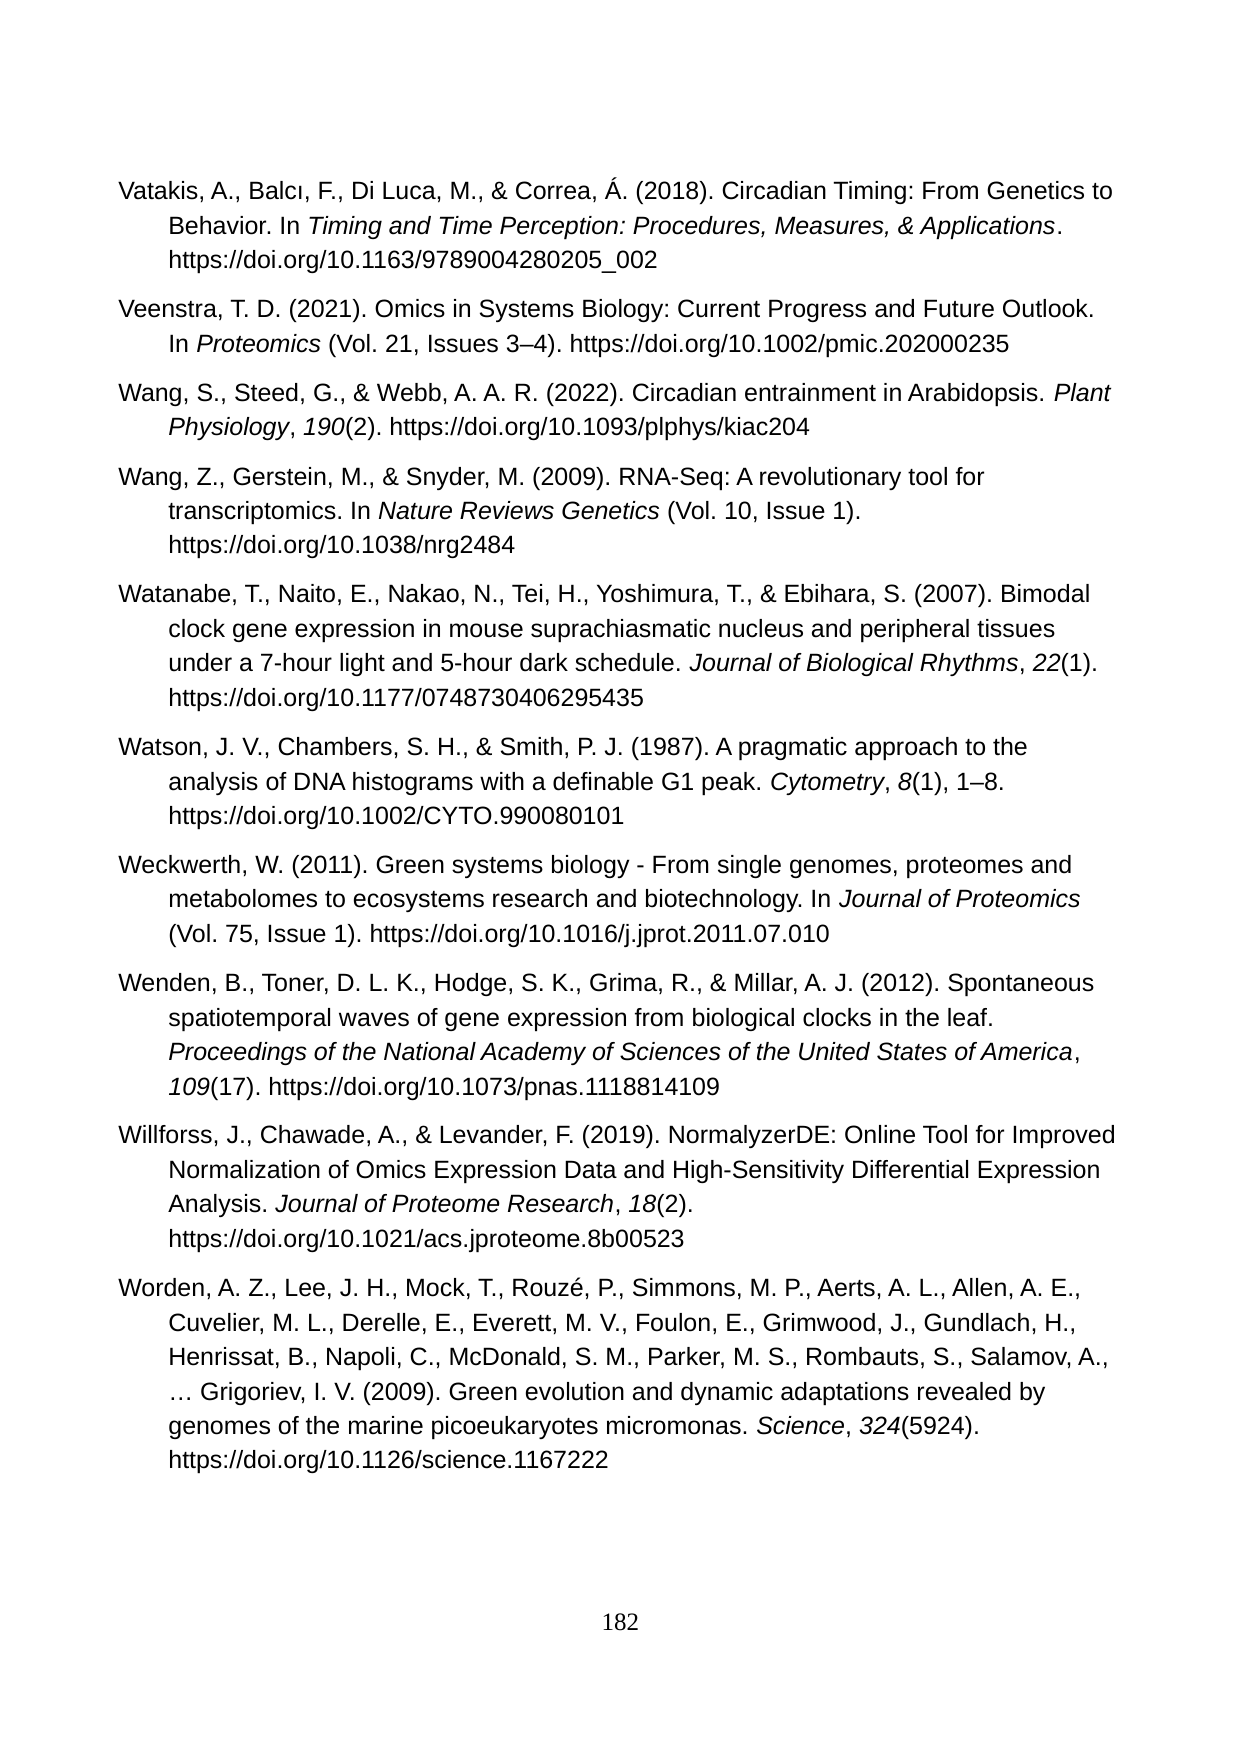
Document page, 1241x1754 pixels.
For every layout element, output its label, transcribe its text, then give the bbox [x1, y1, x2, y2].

text Willforss, J., Chawade, A., & Levander, F. (2019). NormalyzerDE: Online Tool for Improved Normalization of Omics Expression Data and High-Sensitivity Differential Expression Analysis. Journal of Proteome Research, 18(2). https://doi.org/10.1021/acs.jproteome.8b00523 [118, 1121, 1122, 1253]
text Wang, S., Steed, G., & Webb, A. A. R. (2022). Circadian entrainment in Arabidopsis. Plant Physiology, 190(2). https://doi.org/10.1093/plphys/kiac204 [118, 378, 1122, 441]
text Worden, A. Z., Lee, J. H., Mock, T., Rouzé, P., Simmons, M. P., Aerts, A. L., Allen, A. E., Cuvelier, M. L., Derelle, E., Everett, M. V., Foulon, E., Grimwood, J., Gundlach, H., Henrissat, B., Napoli, C., McDonald, S. M., Parker, M. S., Rombauts, S., Salamov, A., … Grigoriev, I. V. (2009). Green evolution and dynamic adaptations revealed by genomes of the marine picoeukaryotes micromonas. Science, 324(5924). https://doi.org/10.1126/science.1167222 [118, 1273, 1122, 1474]
text Watanabe, T., Naito, E., Nakao, N., Tei, H., Yoshimura, T., & Ebihara, S. (2007). Bimodal clock gene expression in mouse suprachiasmatic nucleus and peripheral tissues under a 7-hour light and 5-hour dark schedule. Journal of Biological Rhythms, 22(1). https://doi.org/10.1177/0748730406295435 [118, 579, 1122, 712]
text Vatakis, A., Balcı, F., Di Luca, M., & Correa, Á. (2018). Circadian Timing: From Genetics to Behavior. In Timing and Time Perception: Procedures, Measures, & Applications. https://doi.org/10.1163/9789004280205_002 [118, 176, 1122, 274]
text Watson, J. V., Chambers, S. H., & Smith, P. J. (1987). A pragmatic approach to the analysis of DNA histograms with a definable G1 peak. Cytometry, 8(1), 1–8. https://doi.org/10.1002/CYTO.990080101 [118, 732, 1122, 830]
text Veenstra, T. D. (2021). Omics in Systems Biology: Current Progress and Future Outlook. In Proteomics (Vol. 21, Issues 3–4). https://doi.org/10.1002/pmic.202000235 [118, 294, 1122, 358]
text Wang, Z., Gerstein, M., & Snyder, M. (2009). RNA-Seq: A revolutionary tool for transcriptomics. In Nature Reviews Genetics (Vol. 10, Issue 1). https://doi.org/10.1038/nrg2484 [118, 461, 1122, 559]
text Wenden, B., Toner, D. L. K., Hodge, S. K., Grima, R., & Millar, A. J. (2012). Spontaneous spatiotemporal waves of gene expression from biological clocks in the leaf. Proceedings of the National Academy of Sciences of the United States of America, 109(17). https://doi.org/10.1073/pnas.1118814109 [118, 968, 1122, 1100]
text Weckwerth, W. (2011). Green systems biology - From single genomes, proteomes and metabolomes to ecosystems research and biotechnology. In Journal of Proteomics (Vol. 75, Issue 1). https://doi.org/10.1016/j.jprot.2011.07.010 [118, 850, 1122, 948]
